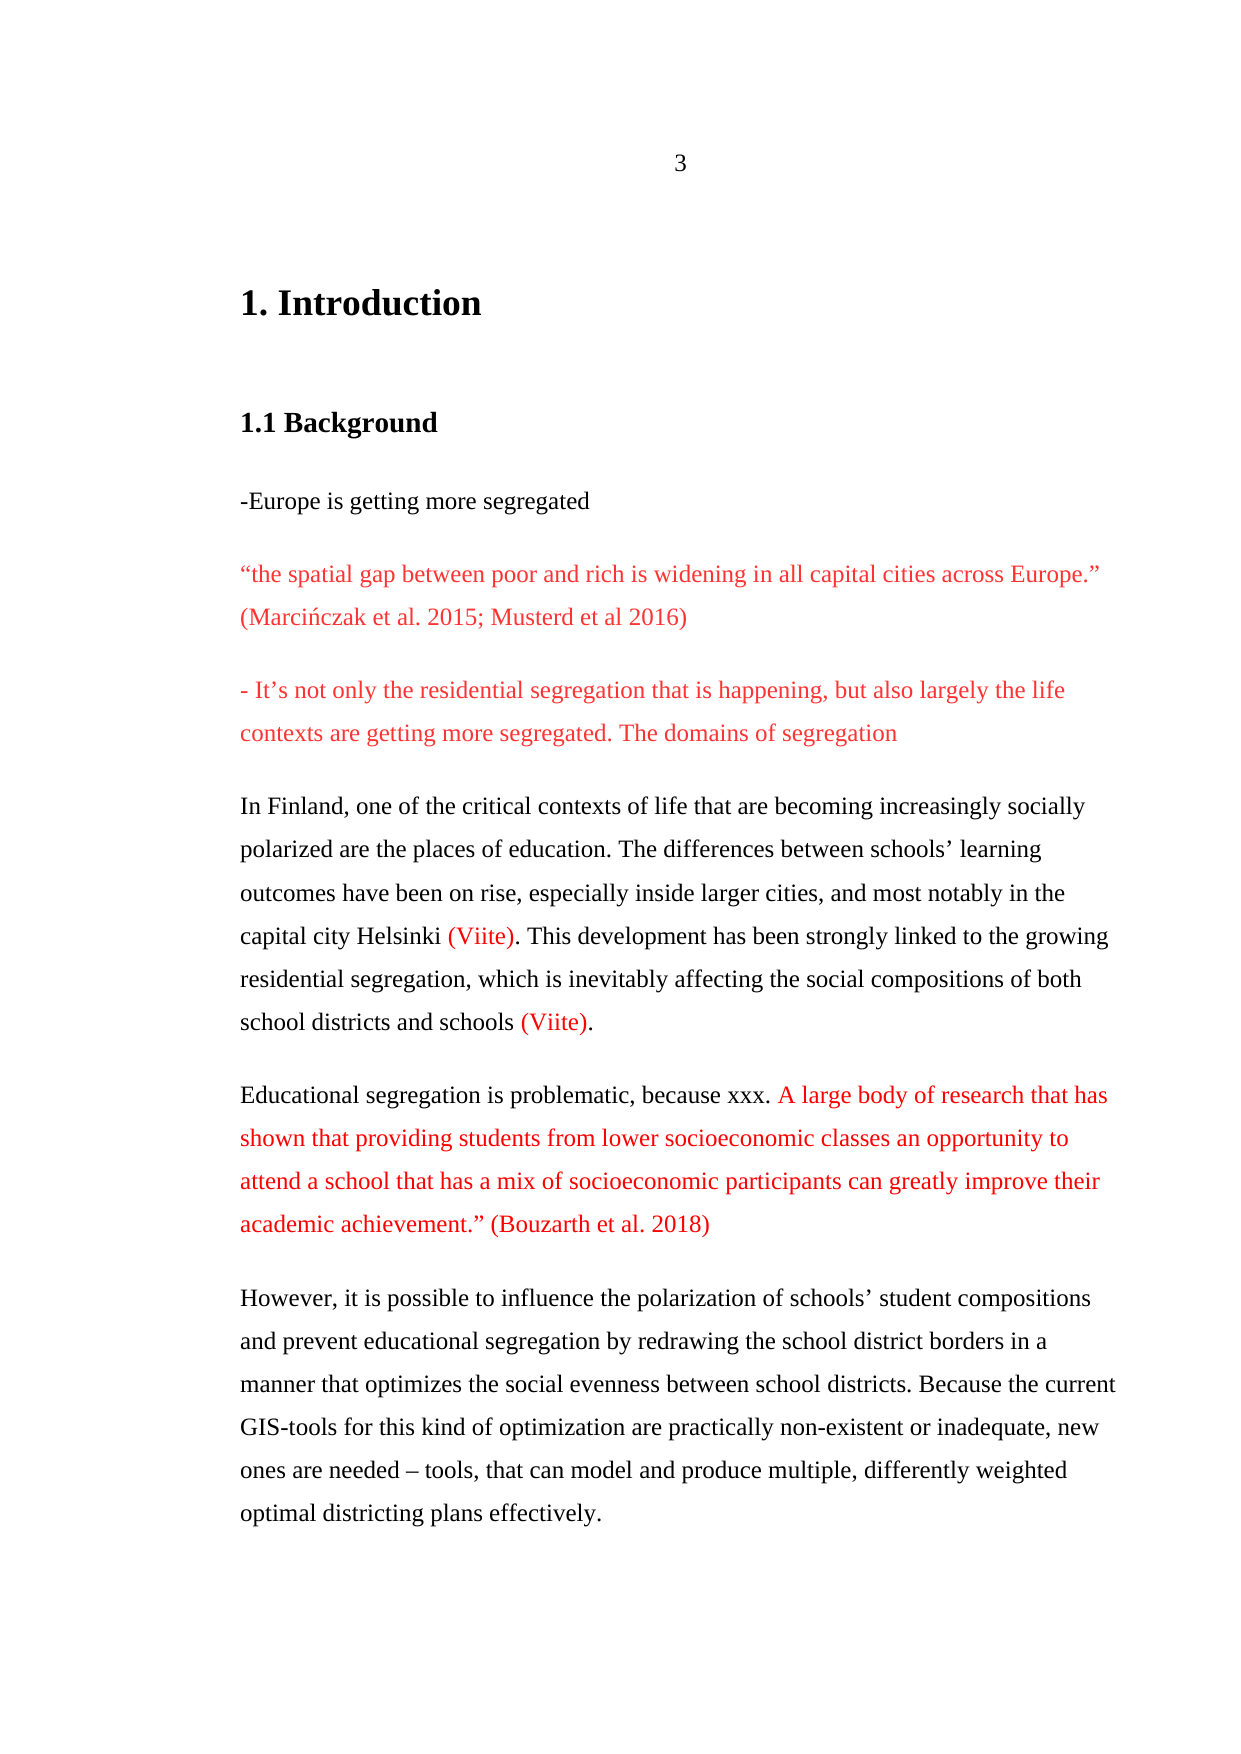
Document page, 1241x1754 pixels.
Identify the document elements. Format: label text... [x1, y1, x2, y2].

text However, it is possible to influence the polarization of schools’ student compositions and prevent educational segregation by redrawing the school district borders in a manner that optimizes the social evenness between school districts. Because the current GIS-tools for this kind of optimization are practically non-existent or inadequate, new ones are needed – tools, that can model and produce multiple, differently weighted optimal districting plans effectively. [240, 1283, 1121, 1527]
text -Europe is getting more segregated [240, 486, 1121, 514]
text - It’s not only the residential segregation that is happening, but also largely the life contexts are getting more segregated. The domains of segregation [240, 675, 1121, 747]
text “the spatial gap between poor and rich is widening in all capital cities across Europe.” (Marcińczak et al. 2015; Musterd et al 2016) [240, 559, 1121, 631]
subtitle 1.1 Background [240, 406, 1121, 439]
text Educational segregation is problematic, because xxx. A large body of research that has shown that providing students from lower socioeconomic classes an opportunity to attend a school that has a mix of socioeconomic participants can greatly improve their academic achievement.” (Bouzarth et al. 2018) [240, 1080, 1121, 1238]
text In Finland, one of the critical contexts of life that are becoming increasingly socially polarized are the places of education. The differences between schools’ learning outcomes have been on rise, especially inside larger cities, and most notably in the capital city Helsinki (Viite). This development has been strongly linked to the growing residential segregation, which is inevitably affecting the social compositions of both school districts and schools (Viite). [240, 791, 1121, 1036]
subtitle 1. Introduction [240, 281, 1121, 324]
